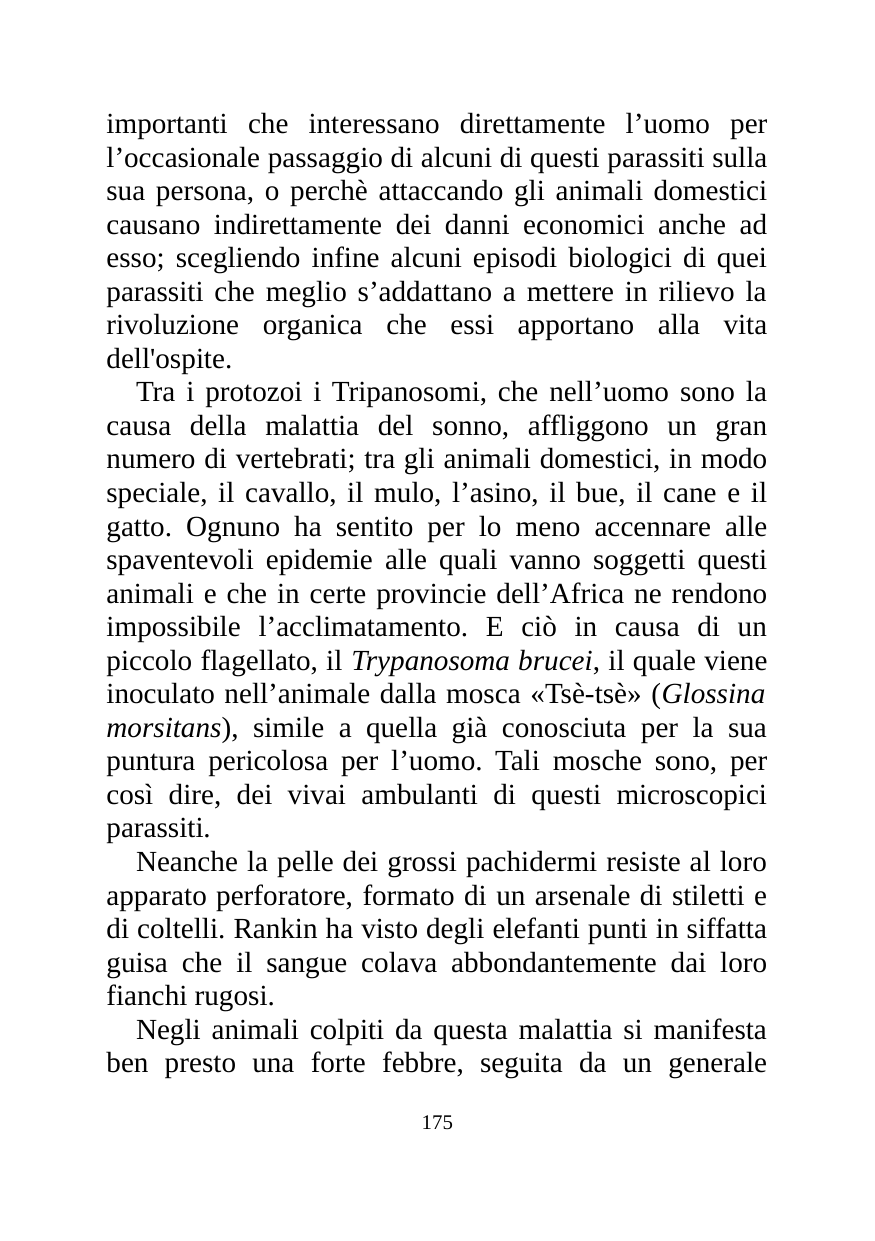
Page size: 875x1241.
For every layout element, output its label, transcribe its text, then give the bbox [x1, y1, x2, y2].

text Neanche la pelle dei grossi pachidermi resiste al loro apparato perforatore, formato di un arsenale di stiletti e di coltelli. Rankin ha visto degli elefanti punti in siffatta guisa che il sangue colava abbondantemente dai loro fianchi rugosi. [106, 844, 768, 1012]
text importanti che interessano direttamente l’uomo per l’occasionale passaggio di alcuni di questi parassiti sulla sua persona, o perchè attaccando gli animali domestici causano indirettamente dei danni economici anche ad esso; scegliendo infine alcuni episodi biologici di quei parassiti che meglio s’addattano a mettere in rilievo la rivoluzione organica che essi apportano alla vita dell'ospite. [106, 106, 768, 374]
text Negli animali colpiti da questa malattia si manifesta ben presto una forte febbre, seguita da un generale [106, 1012, 768, 1079]
text Tra i protozoi i Tripanosomi, che nell’uomo sono la causa della malattia del sonno, affliggono un gran numero di vertebrati; tra gli animali domestici, in modo speciale, il cavallo, il mulo, l’asino, il bue, il cane e il gatto. Ognuno ha sentito per lo meno accennare alle spaventevoli epidemie alle quali vanno soggetti questi animali e che in certe provincie dell’Africa ne rendono impossibile l’acclimatamento. E ciò in causa di un piccolo flagellato, il Trypanosoma brucei, il quale viene inoculato nell’animale dalla mosca «Tsè-tsè» (Glossina morsitans), simile a quella già conosciuta per la sua puntura pericolosa per l’uomo. Tali mosche sono, per così dire, dei vivai ambulanti di questi microscopici parassiti. [106, 374, 768, 844]
